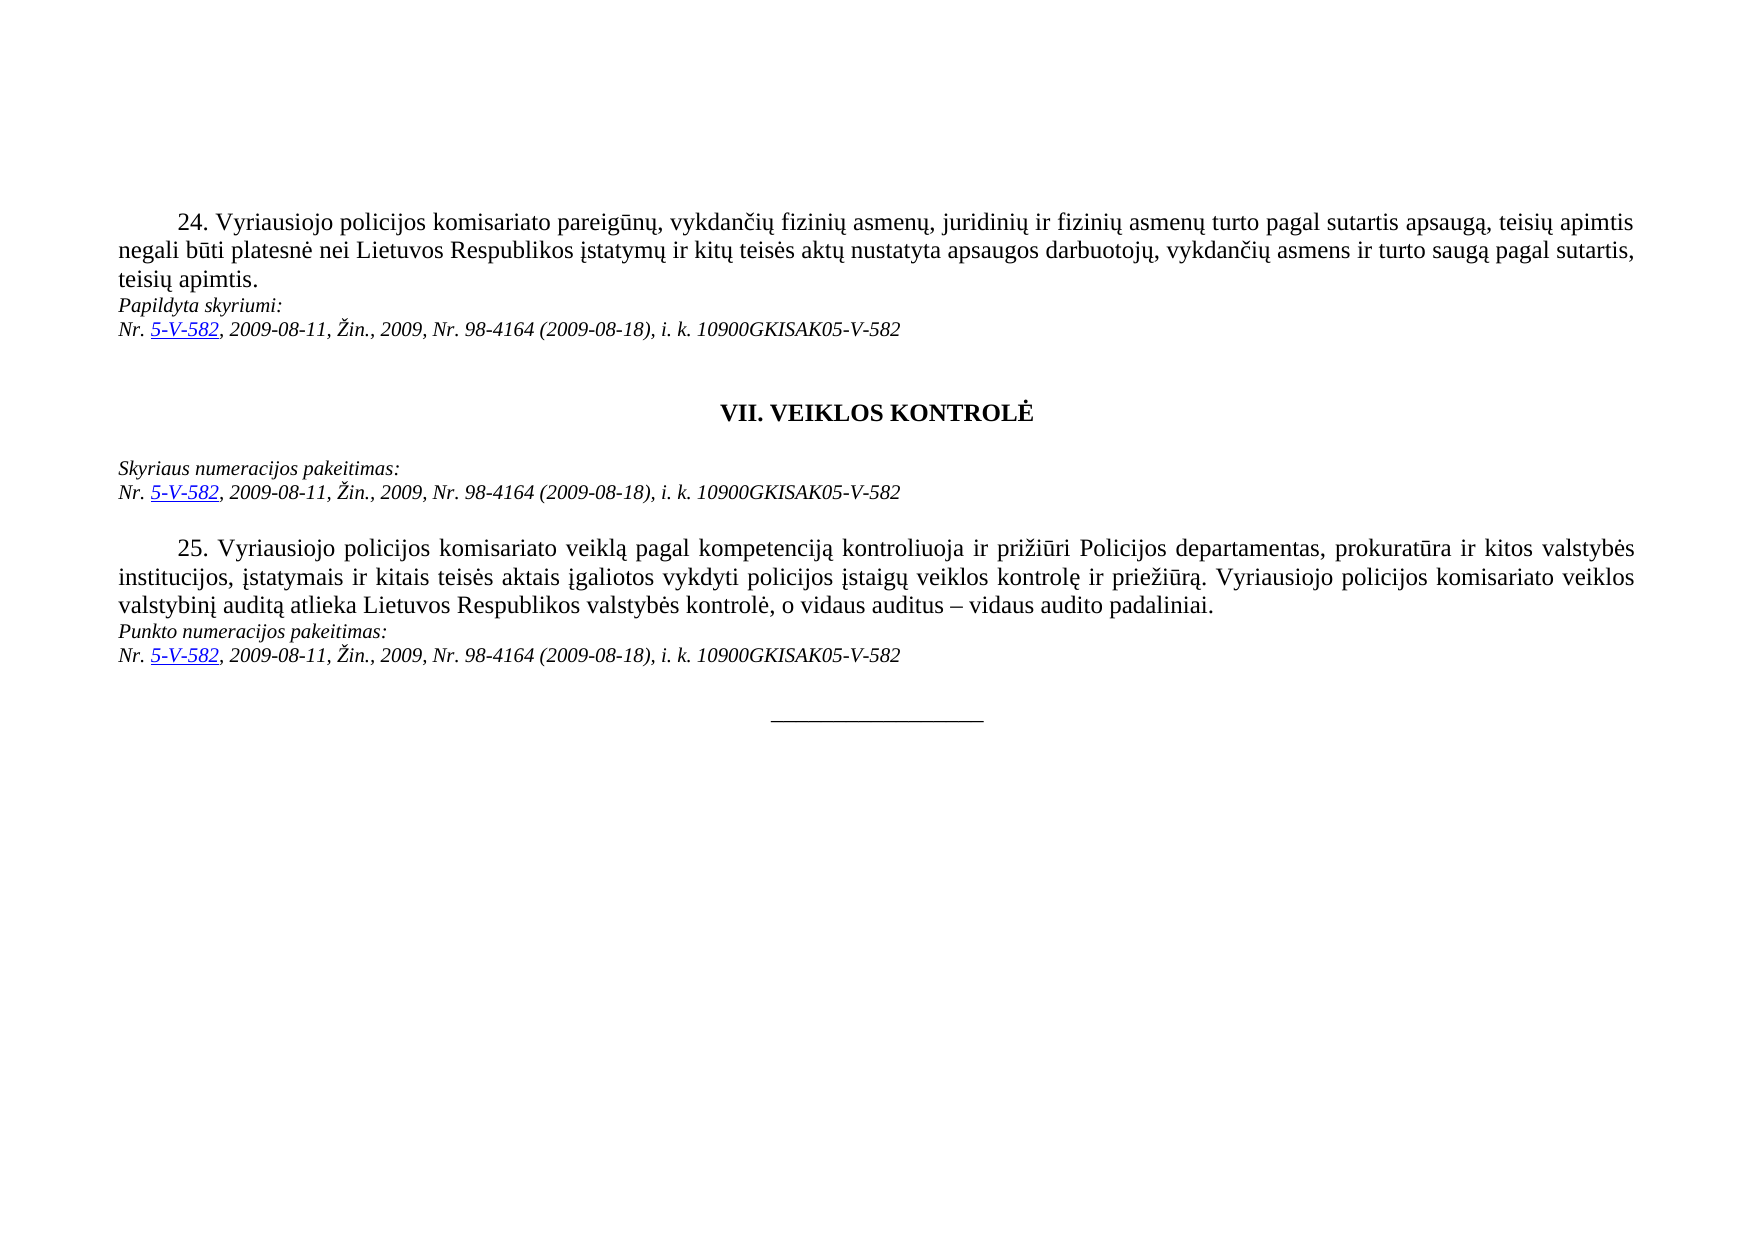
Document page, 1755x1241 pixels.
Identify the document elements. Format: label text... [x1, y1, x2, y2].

text 25. Vyriausiojo policijos komisariato veiklą pagal kompetenciją kontroliuoja ir prižiūri Policijos departamentas, prokuratūra ir kitos valstybės institucijos, įstatymais ir kitais teisės aktais įgaliotos vykdyti policijos įstaigų veiklos kontrolę ir priežiūrą. Vyriausiojo policijos komisariato veiklos valstybinį auditą atlieka Lietuvos Respublikos valstybės kontrolė, o vidaus auditus – vidaus audito padaliniai. [118, 533, 1636, 619]
text Nr. 5-V-582, 2009-08-11, Žin., 2009, Nr. 98-4164 (2009-08-18), i. k. 10900GKISAK05-V-582 [118, 317, 1636, 341]
text Papildyta skyriumi: [118, 293, 1636, 317]
text 24. Vyriausiojo policijos komisariato pareigūnų, vykdančių fizinių asmenų, juridinių ir fizinių asmenų turto pagal sutartis apsaugą, teisių apimtis negali būti platesnė nei Lietuvos Respublikos įstatymų ir kitų teisės aktų nustatyta apsaugos darbuotojų, vykdančių asmens ir turto saugą pagal sutartis, teisių apimtis. [118, 207, 1636, 293]
text Nr. 5-V-582, 2009-08-11, Žin., 2009, Nr. 98-4164 (2009-08-18), i. k. 10900GKISAK05-V-582 [118, 480, 1636, 504]
text VII. VEIKLOS KONTROLĖ [118, 398, 1636, 427]
text Nr. 5-V-582, 2009-08-11, Žin., 2009, Nr. 98-4164 (2009-08-18), i. k. 10900GKISAK05-V-582 [118, 643, 1636, 667]
text Skyriaus numeracijos pakeitimas: [118, 456, 1636, 480]
text Punkto numeracijos pakeitimas: [118, 619, 1636, 643]
text _________________ [118, 696, 1636, 725]
